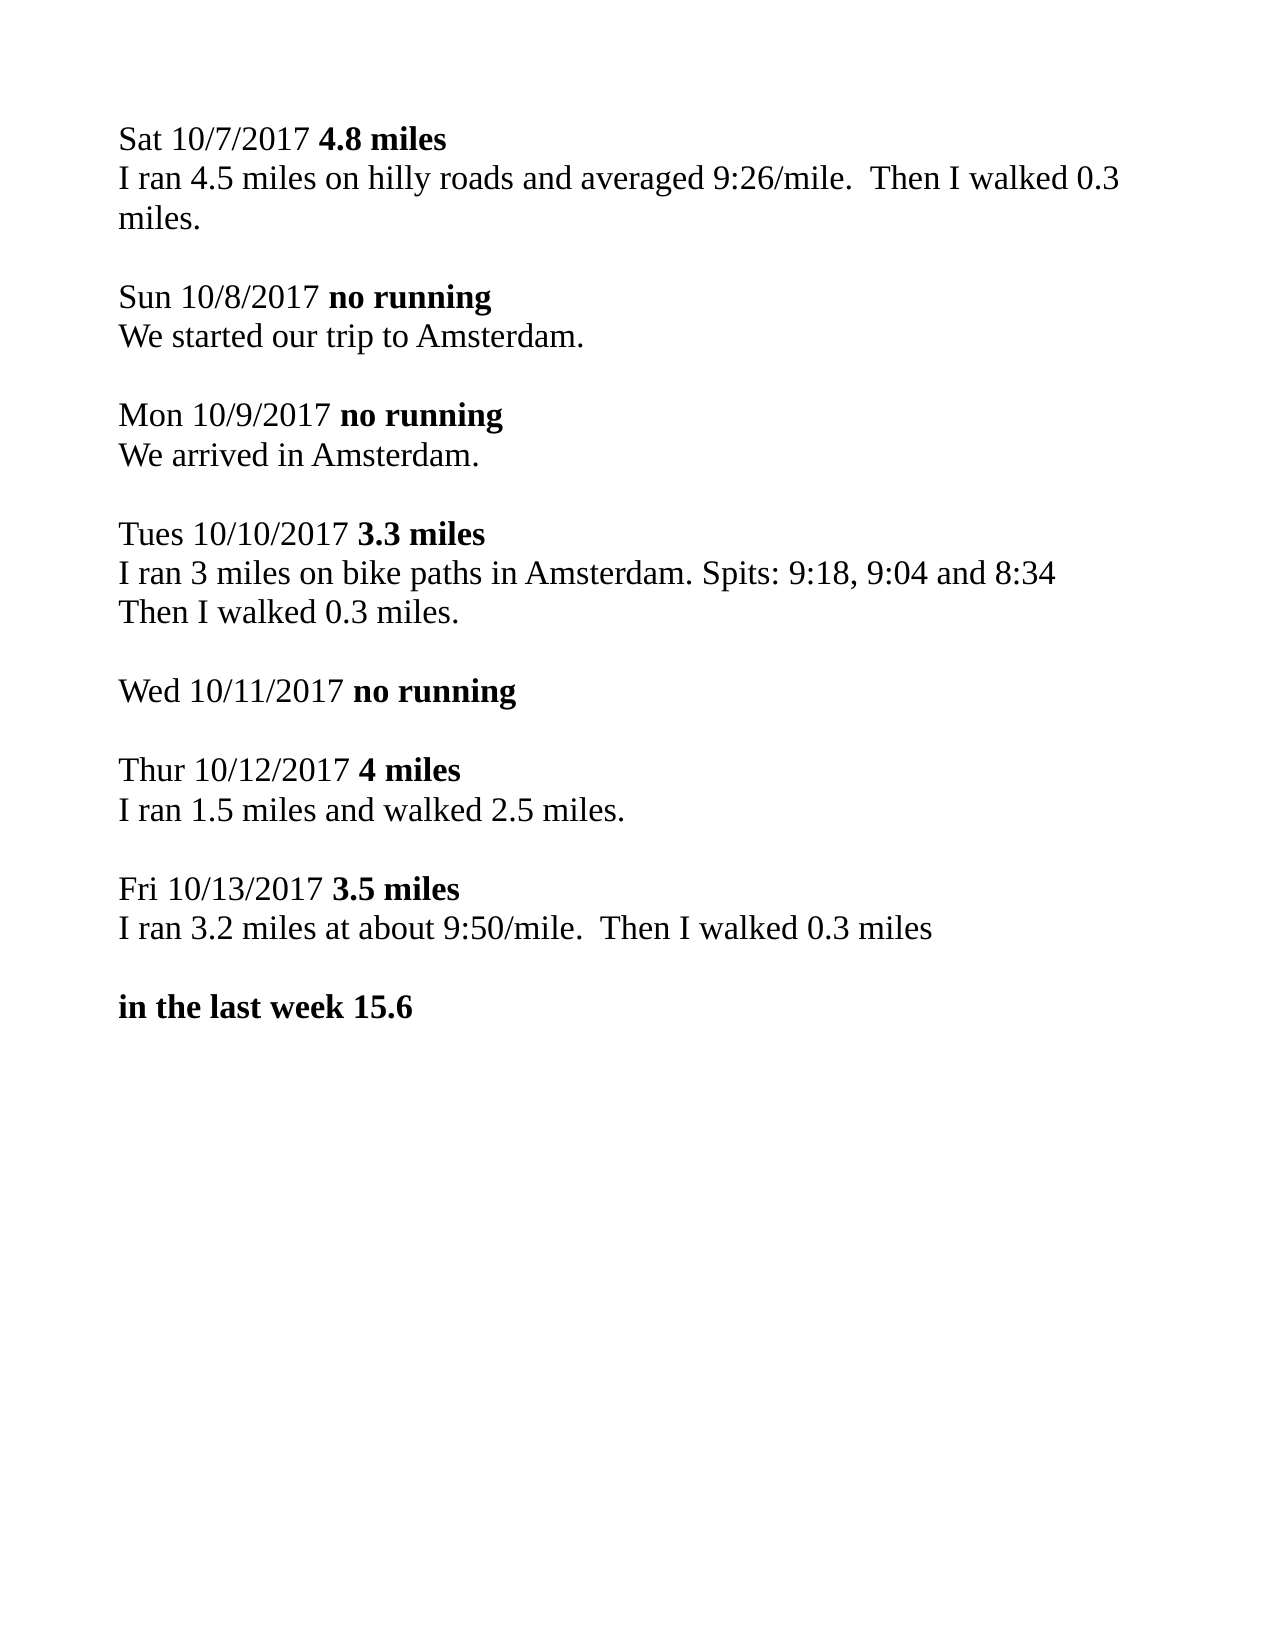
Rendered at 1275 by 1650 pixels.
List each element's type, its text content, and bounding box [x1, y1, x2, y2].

text I ran 3 miles on bike paths in Amsterdam. Spits: 9:18, 9:04 and 8:34 [118, 552, 1161, 592]
text I ran 1.5 miles and walked 2.5 miles. [118, 789, 1161, 829]
text in the last week 15.6 [118, 987, 1161, 1026]
text Fri 10/13/2017 3.5 miles [118, 868, 1161, 908]
text Sun 10/8/2017 no running [118, 276, 1161, 316]
text Wed 10/11/2017 no running [118, 671, 1161, 710]
text I ran 3.2 miles at about 9:50/mile. Then I walked 0.3 miles [118, 908, 1161, 947]
text Thur 10/12/2017 4 miles [118, 750, 1161, 789]
text We arrived in Amsterdam. [118, 434, 1161, 473]
text Tues 10/10/2017 3.3 miles [118, 513, 1161, 552]
text Sat 10/7/2017 4.8 miles [118, 118, 1161, 158]
text Mon 10/9/2017 no running [118, 394, 1161, 434]
text We started our trip to Amsterdam. [118, 316, 1161, 355]
text Then I walked 0.3 miles. [118, 592, 1161, 631]
text I ran 4.5 miles on hilly roads and averaged 9:26/mile. Then I walked 0.3 miles. [118, 158, 1161, 237]
